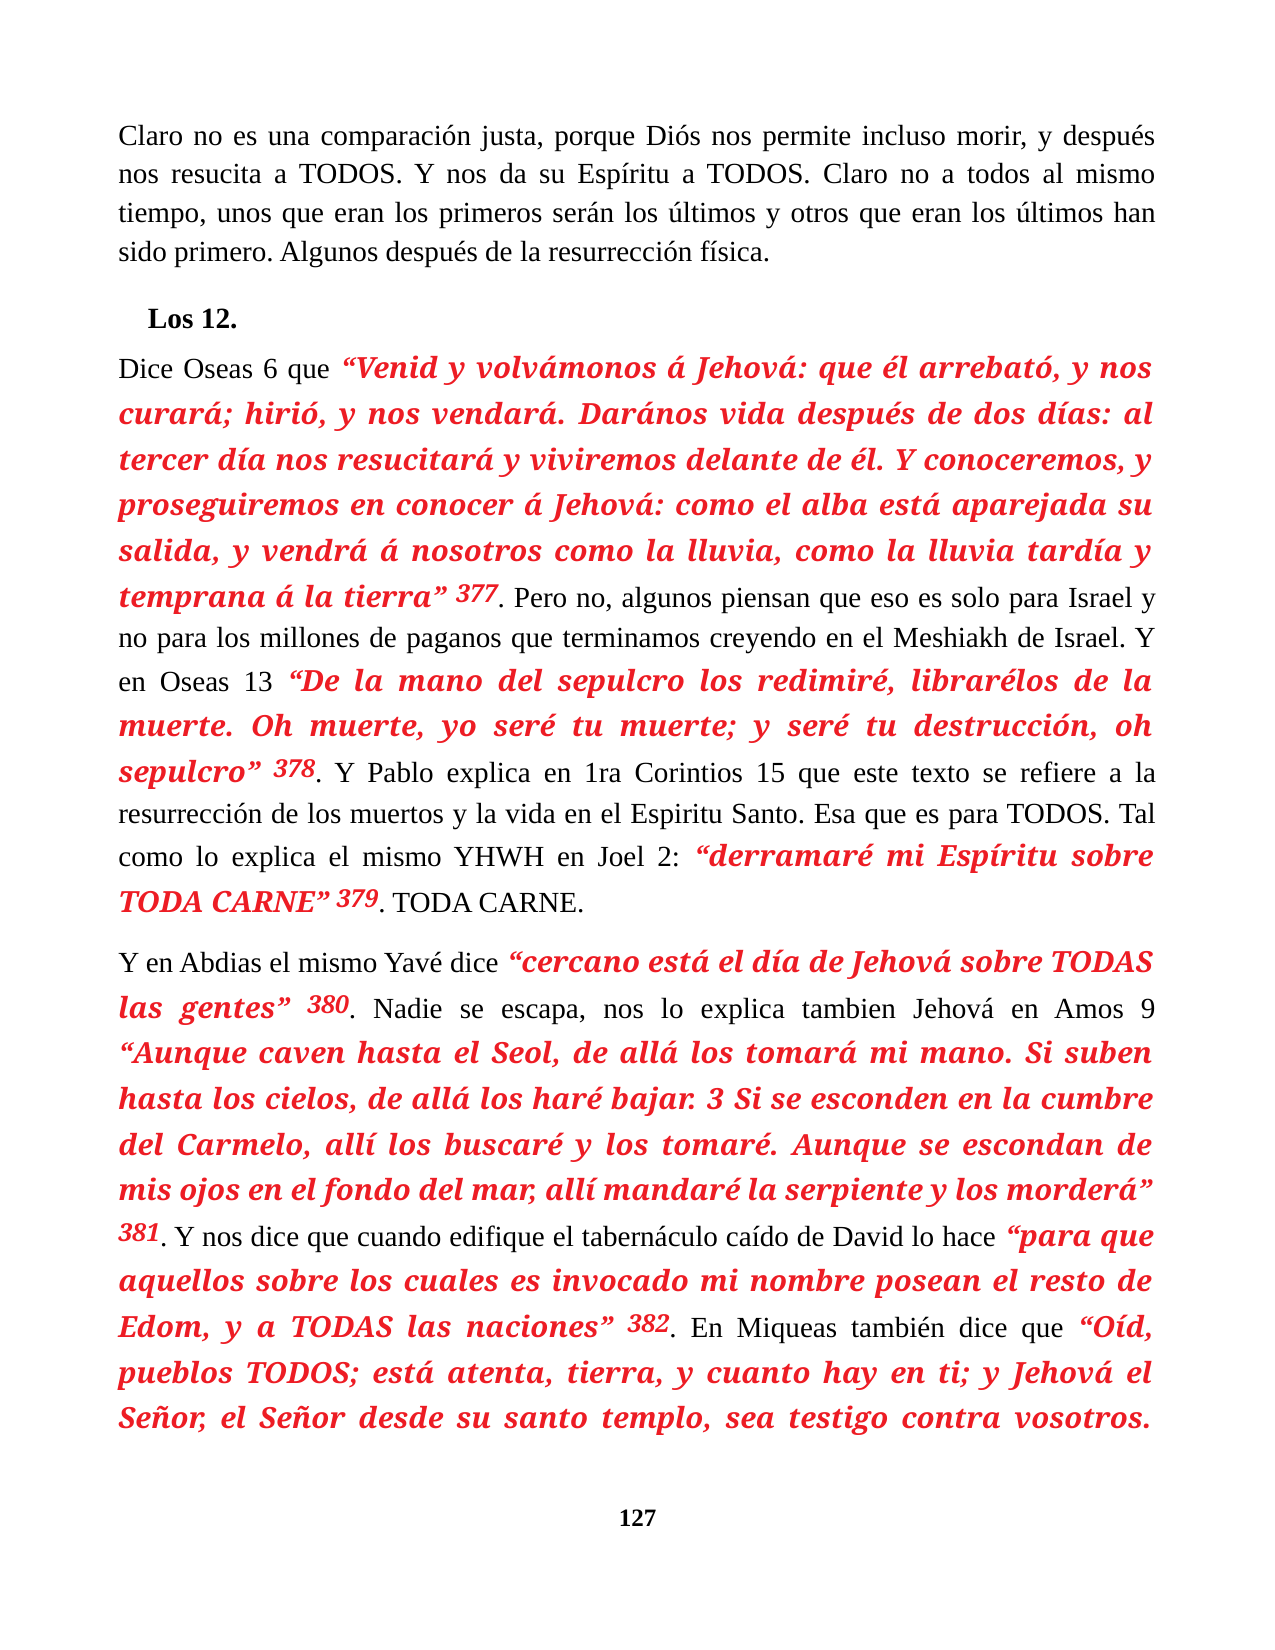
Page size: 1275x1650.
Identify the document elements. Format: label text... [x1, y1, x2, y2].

text Dice Oseas 6 que “Venid y volvámonos á Jehová: que él arrebató, y nos curará; hirió, y nos vendará. Darános vida después de dos días: al tercer día nos resucitará y viviremos delante de él. Y conoceremos, y proseguiremos en conocer á Jehová: como el alba está aparejada su salida, y vendrá á nosotros como la lluvia, como la lluvia tardía y temprana á la tierra” . Pero no, algunos piensan que eso es solo para Israel y no para los millones de paganos que terminamos creyendo en el Meshiakh de Israel. Y en Oseas 13 “De la mano del sepulcro los redimiré, librarélos de la muerte. Oh muerte, yo seré tu muerte; y seré tu destrucción, oh sepulcro” . Y Pablo explica en 1ra Corintios 15 que este texto se refiere a la resurrección de los muertos y la vida en el Espiritu Santo. Esa que es para TODOS. Tal como lo explica el mismo YHWH en Joel 2: “derramaré mi Espíritu sobre TODA CARNE” . TODA CARNE. [118, 348, 1157, 921]
subtitle Los 12. [148, 301, 1157, 335]
text Claro no es una comparación justa, porque Diós nos permite incluso morir, y después nos resucita a TODOS. Y nos da su Espíritu a TODOS. Claro no a todos al mismo tiempo, unos que eran los primeros serán los últimos y otros que eran los últimos han sido primero. Algunos después de la resurrección física. [118, 118, 1157, 267]
text Y en Abdias el mismo Yavé dice “cercano está el día de Jehová sobre TODAS las gentes” . Nadie se escapa, nos lo explica tambien Jehová en Amos 9 “Aunque caven hasta el Seol, de allá los tomará mi mano. Si suben hasta los cielos, de allá los haré bajar. 3 Si se esconden en la cumbre del Carmelo, allí los buscaré y los tomaré. Aunque se escondan de mis ojos en el fondo del mar, allí mandaré la serpiente y los morderá” . Y nos dice que cuando edifique el tabernáculo caído de David lo hace “para que aquellos sobre los cuales es invocado mi nombre posean el resto de Edom, y a TODAS las naciones” . En Miqueas también dice que “Oíd, pueblos TODOS; está atenta, tierra, y cuanto hay en ti; y Jehová el Señor, el Señor desde su santo templo, sea testigo contra vosotros. [118, 941, 1157, 1437]
